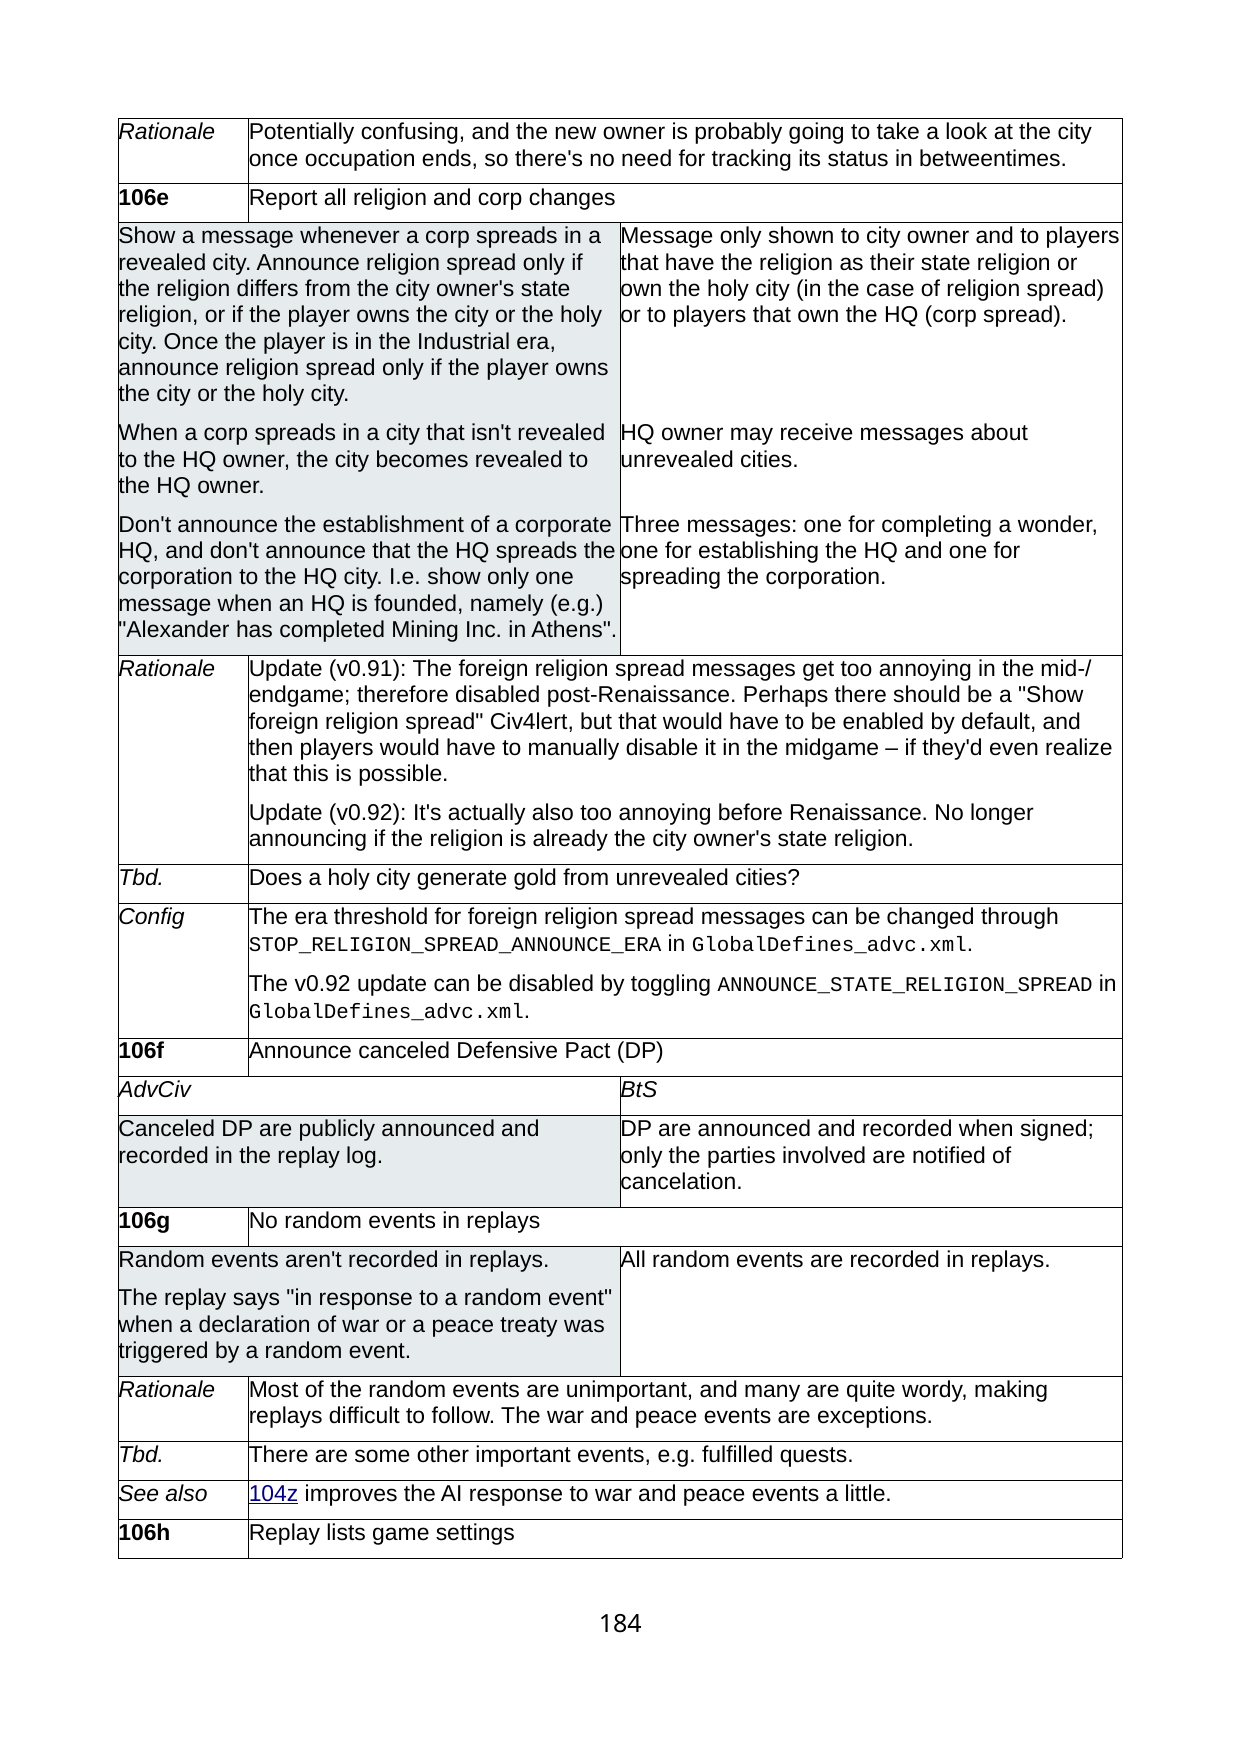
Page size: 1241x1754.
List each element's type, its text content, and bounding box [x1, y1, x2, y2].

table_cell Rationale [119, 1377, 248, 1441]
table_cell 106h [119, 1520, 248, 1558]
table_cell Tbd. [119, 1442, 248, 1480]
table_cell 104z improves the AI response to war and peace events a little. [249, 1481, 1122, 1519]
table_cell Most of the random events are unimportant, and many are quite wordy, making replays difficult to follow. The war and peace events are exceptions. [249, 1377, 1122, 1441]
table_cell 106g [119, 1208, 248, 1246]
table_cell BtS [621, 1077, 1122, 1115]
table_cell Tbd. [119, 865, 248, 903]
table_cell Announce canceled Defensive Pact (DP) [249, 1039, 1122, 1076]
table_cell The era threshold for foreign religion spread messages can be changed through STOP_RELIGION_SPREAD_ANNOUNCE_ERA in GlobalDefines_advc.xml. The v0.92 update can be disabled by toggling ANNOUNCE_STATE_RELIGION_SPREAD in GlobalDefines_advc.xml. [249, 904, 1122, 1037]
table_cell No random events in replays [249, 1208, 1122, 1246]
table_cell Rationale [119, 119, 248, 183]
table_cell Random events aren't recorded in replays. The replay says "in response to a random event" when a declaration of war or a peace treaty was triggered by a random event. [119, 1247, 620, 1376]
table_cell 106f [119, 1039, 248, 1076]
table_cell Replay lists game settings [249, 1520, 1122, 1558]
table_cell Config [119, 904, 248, 1037]
table_cell All random events are recorded in replays. [621, 1247, 1122, 1376]
table_cell There are some other important events, e.g. fulfilled quests. [249, 1442, 1122, 1480]
table_cell Canceled DP are publicly announced and recorded in the replay log. [119, 1116, 620, 1207]
table_cell Message only shown to city owner and to players that have the religion as their state religion or own the holy city (in the case of religion spread) or to players that own the HQ (corp spread). HQ owner may receive messages about unrevealed cities. Three messages: one for completing a wonder, one for establishing the HQ and one for spreading the corporation. [621, 223, 1122, 655]
table_cell Show a message whenever a corp spreads in a revealed city. Announce religion spread only if the religion differs from the city owner's state religion, or if the player owns the city or the holy city. Once the player is in the Industrial era, announce religion spread only if the player owns the city or the holy city. When a corp spreads in a city that isn't revealed to the HQ owner, the city becomes revealed to the HQ owner. Don't announce the establishment of a corporate HQ, and don't announce that the HQ spreads the corporation to the HQ city. I.e. show only one message when an HQ is founded, namely (e.g.) "Alexander has completed Mining Inc. in Athens". [119, 223, 620, 655]
table_cell AdvCiv [119, 1077, 620, 1115]
table_cell 106e [119, 184, 248, 222]
table_cell Does a holy city generate gold from unrevealed cities? [249, 865, 1122, 903]
table_cell DP are announced and recorded when signed; only the parties involved are notified of cancelation. [621, 1116, 1122, 1207]
table_cell Report all religion and corp changes [249, 184, 1122, 222]
table_cell Update (v0.91): The foreign religion spread messages get too annoying in the mid-/ endgame; therefore disabled post-Renaissance. Perhaps there should be a "Show foreign religion spread" Civ4lert, but that would have to be enabled by default, and then players would have to manually disable it in the midgame – if they'd even realize that this is possible. Update (v0.92): It's actually also too annoying before Renaissance. No longer announcing if the religion is already the city owner's state religion. [249, 656, 1122, 864]
table_cell See also [119, 1481, 248, 1519]
table_cell Rationale [119, 656, 248, 864]
table_cell Potentially confusing, and the new owner is probably going to take a look at the city once occupation ends, so there's no need for tracking its status in betweentimes. [249, 119, 1122, 183]
